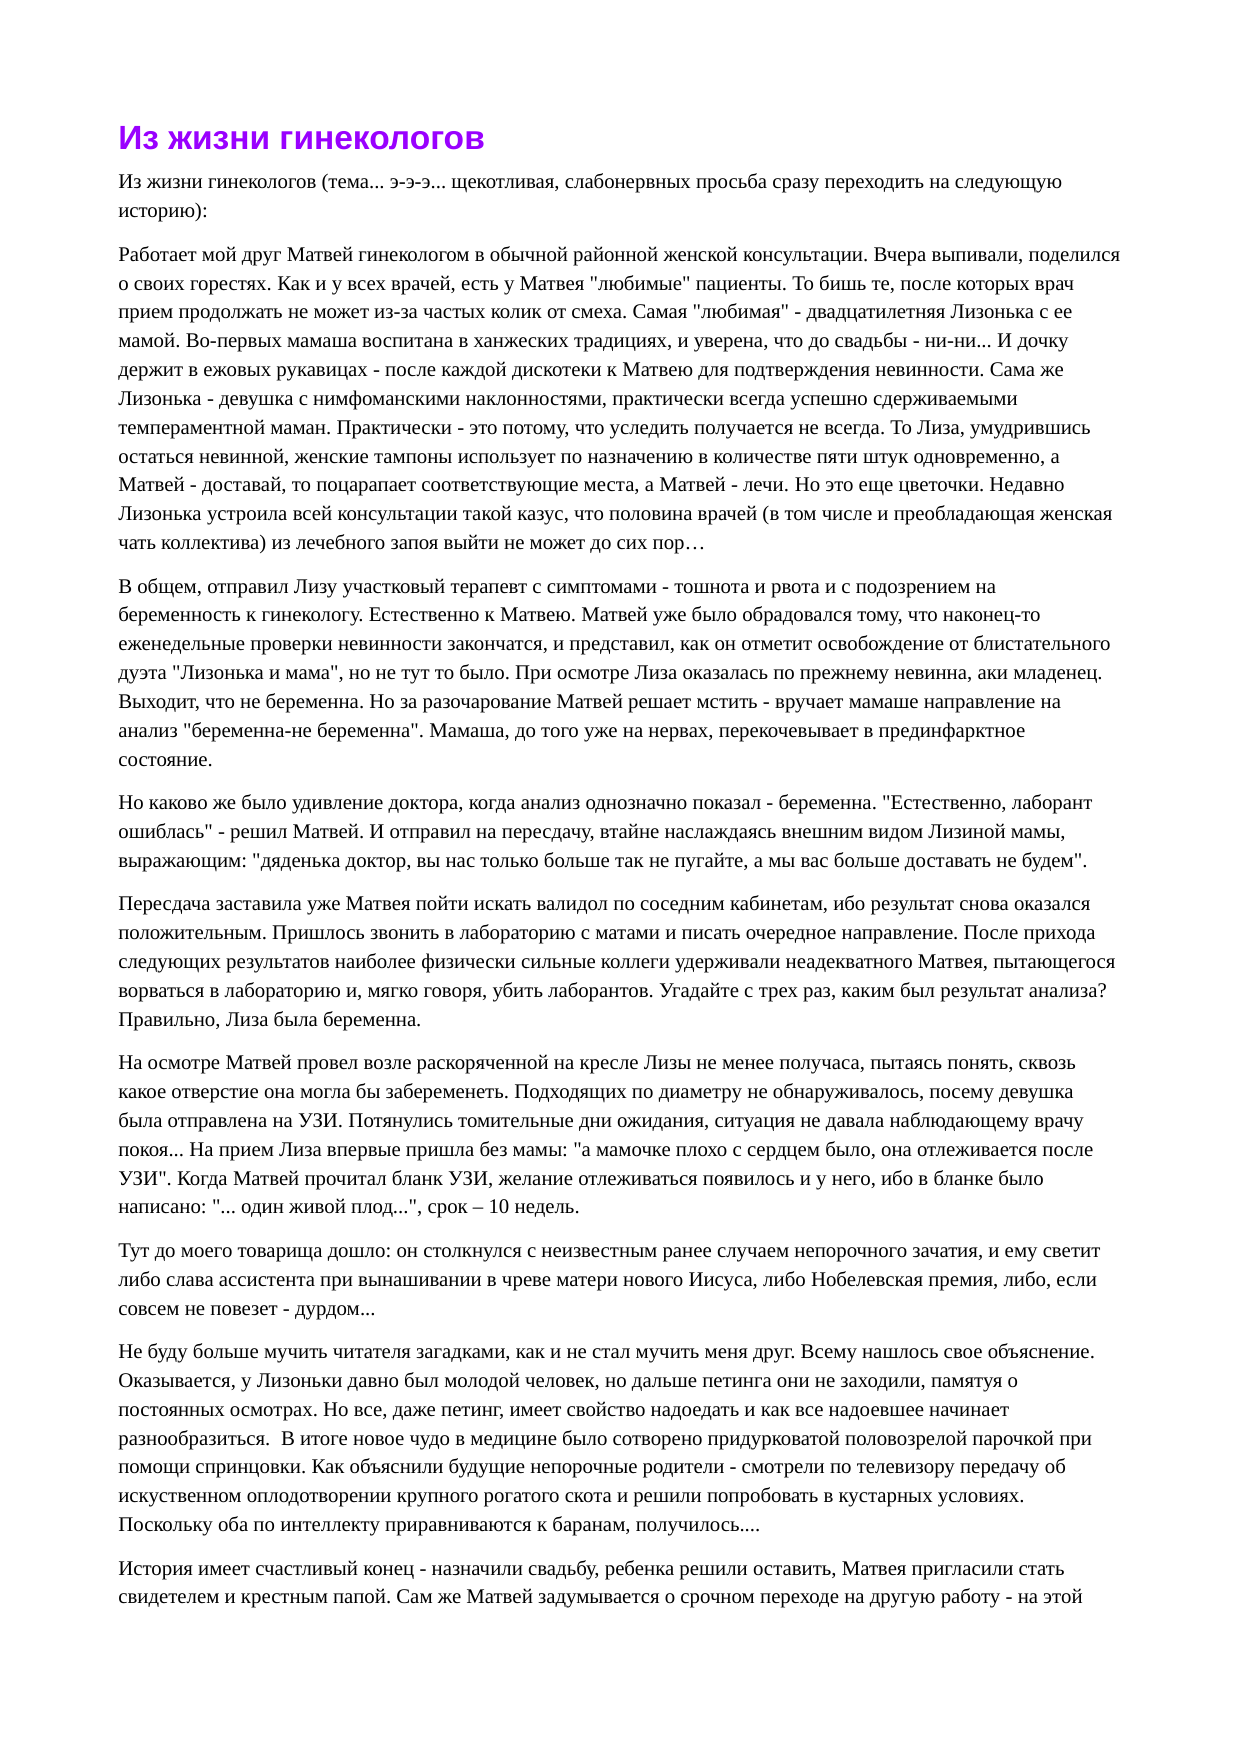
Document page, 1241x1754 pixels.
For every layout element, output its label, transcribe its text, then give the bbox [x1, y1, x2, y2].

text Работает мой друг Матвей гинекологом в обычной районной женской консультации. Вчера выпивали, поделился о своих горестях. Как и у всех врачей, есть у Матвея "любимые" пациенты. То бишь те, после которых врач прием продолжать не может из-за частых колик от смеха. Самая "любимая" - двадцатилетняя Лизонька с ее мамой. Во-первых мамаша воспитана в ханжеских традициях, и уверена, что до свадьбы - ни-ни... И дочку держит в ежовых рукавицах - после каждой дискотеки к Матвею для подтверждения невинности. Сама же Лизонька - девушка с нимфоманскими наклонностями, практически всегда успешно сдерживаемыми темпераментной маман. Практически - это потому, что уследить получается не всегда. То Лиза, умудрившись остаться невинной, женские тампоны использует по назначению в количестве пяти штук одновременно, а Матвей - доставай, то поцарапает соответствующие места, а Матвей - лечи. Но это еще цветочки. Недавно Лизонька устроила всей консультации такой казус, что половина врачей (в том числе и преобладающая женская чать коллектива) из лечебного запоя выйти не может до сих пор… [118, 242, 1122, 554]
text История имеет счастливый конец - назначили свадьбу, ребенка решили оставить, Матвея пригласили стать свидетелем и крестным папой. Сам же Матвей задумывается о срочном переходе на другую работу - на этой [118, 1556, 1122, 1608]
text Из жизни гинекологов (тема... э-э-э... щекотливая, слабонервных просьба сразу переходить на следующую историю): [118, 169, 1122, 222]
text Не буду больше мучить читателя загадками, как и не стал мучить меня друг. Всему нашлось свое объяснение. Оказывается, у Лизоньки давно был молодой человек, но дальше петинга они не заходили, памятуя о постоянных осмотрах. Но все, даже петинг, имеет свойство надоедать и как все надоевшее начинает разнообразиться. В итоге новое чудо в медицине было сотворено придурковатой половозрелой парочкой при помощи спринцовки. Как объяснили будущие непорочные родители - смотрели по телевизору передачу об искуственном оплодотворении крупного рогатого скота и решили попробовать в кустарных условиях. Поскольку оба по интеллекту приравниваются к баранам, получилось.... [118, 1339, 1122, 1536]
text Тут до моего товарища дошло: он столкнулся с неизвестным ранее случаем непорочного зачатия, и ему светит либо слава ассистента при вынашивании в чреве матери нового Иисуса, либо Нобелевская премия, либо, если совсем не повезет - дурдом... [118, 1238, 1122, 1319]
subtitle Из жизни гинекологов [118, 118, 1122, 157]
text Пересдача заставила уже Матвея пойти искать валидол по соседним кабинетам, ибо результат снова оказался положительным. Пришлось звонить в лабораторию с матами и писать очередное направление. После прихода следующих результатов наиболее физически сильные коллеги удерживали неадекватного Матвея, пытающегося ворваться в лабораторию и, мягко говоря, убить лаборантов. Угадайте с трех раз, каким был результат анализа? Правильно, Лиза была беременна. [118, 891, 1122, 1031]
text В общем, отправил Лизу участковый терапевт с симптомами - тошнота и рвота и с подозрением на беременность к гинекологу. Естественно к Матвею. Матвей уже было обрадовался тому, что наконец-то еженедельные проверки невинности закончатся, и представил, как он отметит освобождение от блистательного дуэта "Лизонька и мама", но не тут то было. При осмотре Лиза оказалась по прежнему невинна, аки младенец. Выходит, что не беременна. Но за разочарование Матвей решает мстить - вручает мамаше направление на анализ "беременна-не беременна". Мамаша, до того уже на нервах, перекочевывает в прединфарктное состояние. [118, 573, 1122, 771]
text На осмотре Матвей провел возле раскоряченной на кресле Лизы не менее получаса, пытаясь понять, сквозь какое отверстие она могла бы забеременеть. Подходящих по диаметру не обнаруживалось, посему девушка была отправлена на УЗИ. Потянулись томительные дни ожидания, ситуация не давала наблюдающему врачу покоя... На прием Лиза впервые пришла без мамы: "а мамочке плохо с сердцем было, она отлеживается после УЗИ". Когда Матвей прочитал бланк УЗИ, желание отлеживаться появилось и у него, ибо в бланке было написано: "... один живой плод...", срок – 10 недель. [118, 1050, 1122, 1218]
text Но каково же было удивление доктора, когда анализ однозначно показал - беременна. "Естественно, лаборант ошиблась" - решил Матвей. И отправил на пересдачу, втайне наслаждаясь внешним видом Лизиной мамы, выражающим: "дяденька доктор, вы нас только больше так не пугайте, а мы вас больше доставать не будем". [118, 790, 1122, 872]
